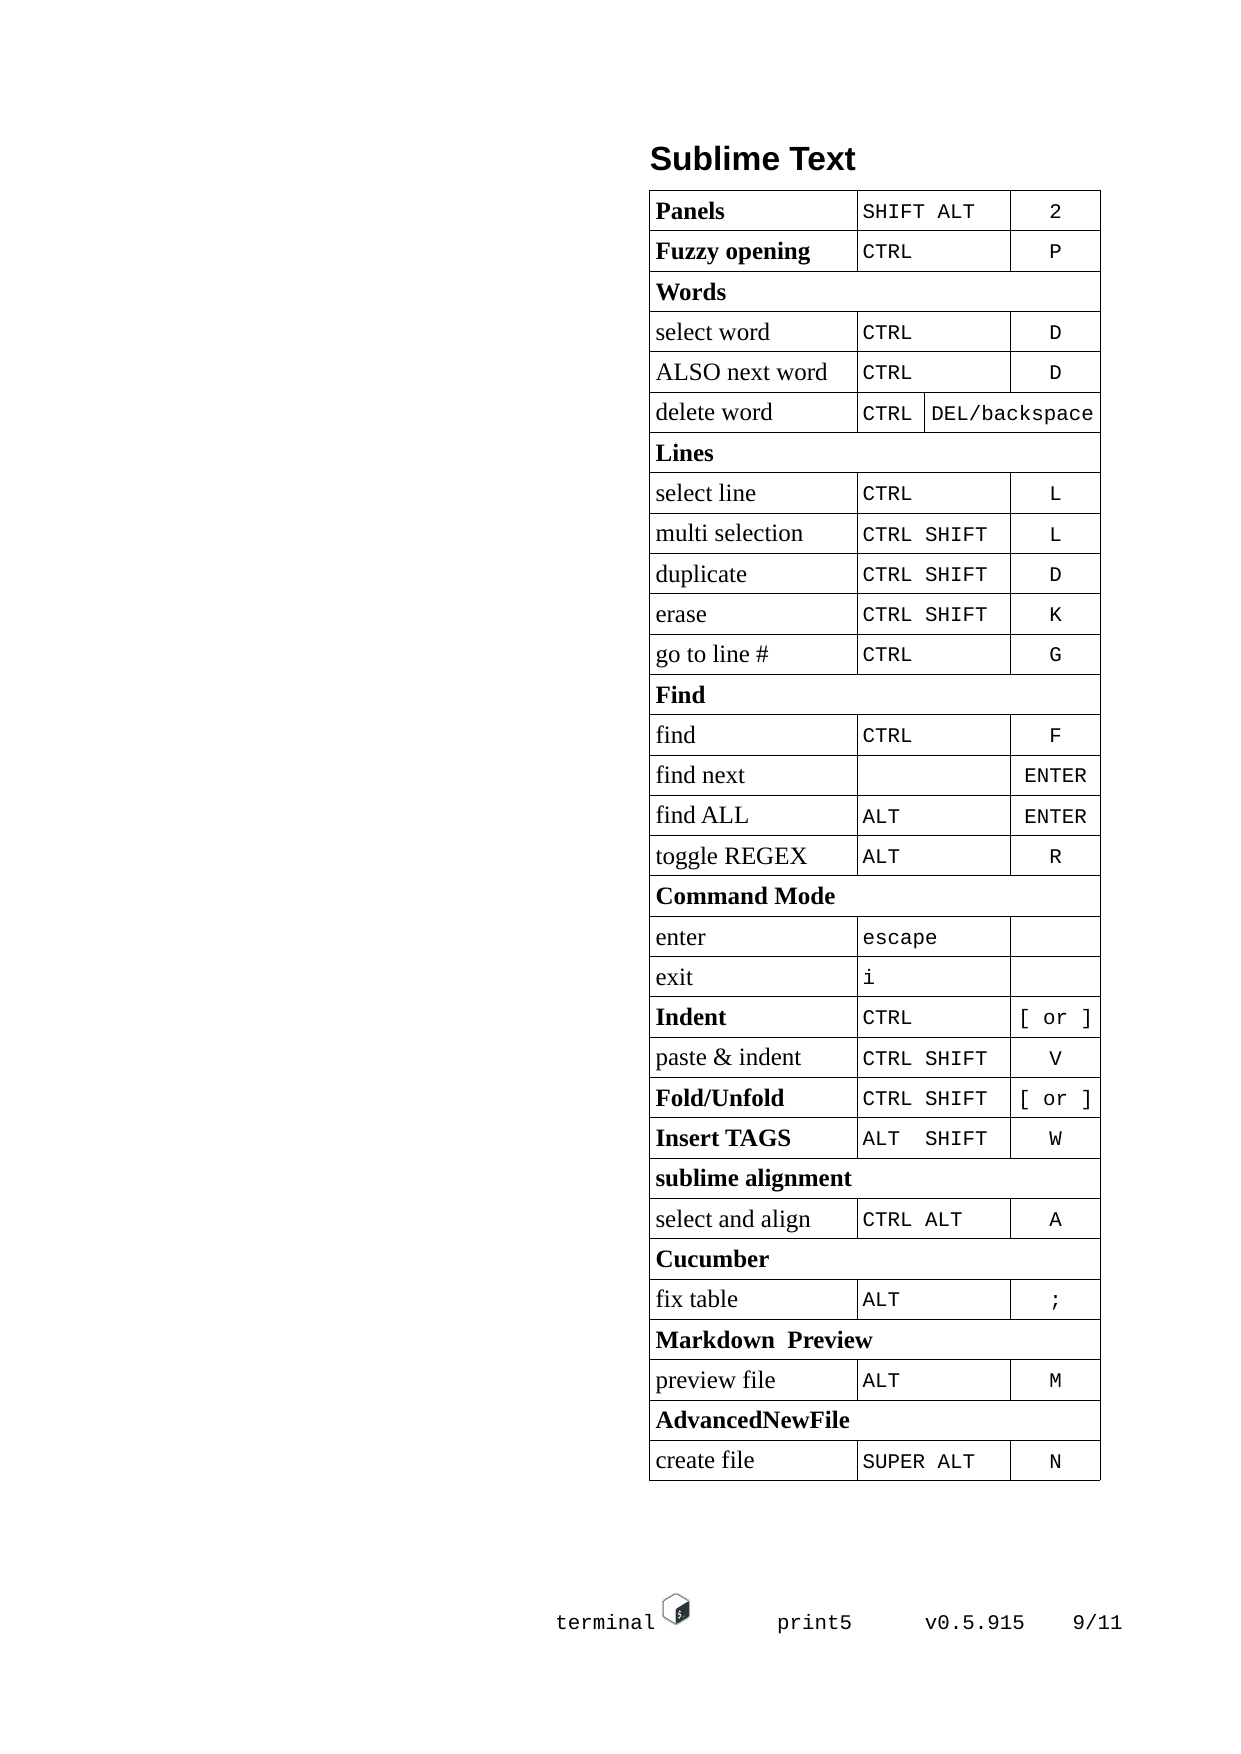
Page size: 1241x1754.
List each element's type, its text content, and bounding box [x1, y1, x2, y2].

table_cell ; [1011, 1280, 1100, 1319]
table_cell Words [650, 272, 1100, 311]
table_cell ALSO next word [650, 352, 857, 392]
table_cell F [1011, 715, 1100, 754]
table_cell Find [650, 675, 1100, 714]
table_cell CTRL [858, 352, 1010, 392]
table_cell CTRL SHIFT [858, 594, 1010, 633]
table_cell CTRL SHIFT [858, 514, 1010, 553]
table_cell find next [650, 756, 857, 795]
table_header Panels [650, 191, 857, 230]
table_cell CTRL ALT [858, 1199, 1010, 1238]
table_cell Fold/Unfold [650, 1078, 857, 1117]
table_cell enter [650, 917, 857, 956]
table_cell ALT [858, 1280, 1010, 1319]
table_cell find ALL [650, 796, 857, 835]
table_cell CTRL [858, 231, 1010, 271]
table_header 2 [1011, 191, 1100, 230]
table_cell ALT SHIFT [858, 1118, 1010, 1158]
table_cell [1011, 917, 1100, 956]
table_cell P [1011, 231, 1100, 271]
table_cell K [1011, 594, 1100, 633]
table_cell CTRL SHIFT [858, 1078, 1010, 1117]
table_cell ENTER [1011, 796, 1100, 835]
table_cell CTRL [858, 473, 1010, 513]
table_cell D [1011, 554, 1100, 593]
table_cell ALT [858, 836, 1010, 875]
subtitle Sublime Text [649, 139, 1122, 178]
table_cell create file [650, 1441, 857, 1480]
table_cell toggle REGEX [650, 836, 857, 875]
table_cell select word [650, 312, 857, 351]
table_cell preview file [650, 1360, 857, 1399]
table_cell delete word [650, 393, 857, 432]
table_cell D [1011, 312, 1100, 351]
table_cell SUPER ALT [858, 1441, 1010, 1480]
table_cell G [1011, 635, 1100, 674]
table_cell L [1011, 473, 1100, 513]
table_cell W [1011, 1118, 1100, 1158]
table_cell erase [650, 594, 857, 633]
table_cell CTRL [858, 312, 1010, 351]
table_cell M [1011, 1360, 1100, 1399]
table_cell [ or ] [1011, 1078, 1100, 1117]
table_cell V [1011, 1038, 1100, 1077]
table_cell CTRL [858, 635, 1010, 674]
table_cell AdvancedNewFile [650, 1401, 1100, 1440]
table_cell Command Mode [650, 876, 1100, 916]
table_cell multi selection [650, 514, 857, 553]
table_cell exit [650, 957, 857, 996]
table_header SHIFT ALT [858, 191, 1010, 230]
table_cell [1011, 957, 1100, 996]
table_cell Cucumber [650, 1239, 1100, 1278]
table_cell [858, 756, 1010, 795]
table_cell CTRL [858, 393, 924, 432]
table_cell R [1011, 836, 1100, 875]
table_cell select and align [650, 1199, 857, 1238]
table_cell Lines [650, 433, 1100, 472]
table_cell escape [858, 917, 1010, 956]
table_cell paste & indent [650, 1038, 857, 1077]
table_cell CTRL SHIFT [858, 554, 1010, 593]
table_cell ALT [858, 796, 1010, 835]
table_cell ALT [858, 1360, 1010, 1399]
table_cell find [650, 715, 857, 754]
table_cell Indent [650, 997, 857, 1037]
table_cell sublime alignment [650, 1159, 1100, 1198]
table_cell D [1011, 352, 1100, 392]
table_cell Fuzzy opening [650, 231, 857, 271]
table_cell i [858, 957, 1010, 996]
table_cell DEL/backspace [925, 393, 1100, 432]
table_cell duplicate [650, 554, 857, 593]
table_cell CTRL SHIFT [858, 1038, 1010, 1077]
table_cell [ or ] [1011, 997, 1100, 1037]
table_cell go to line # [650, 635, 857, 674]
table_cell select line [650, 473, 857, 513]
table_cell ENTER [1011, 756, 1100, 795]
table_cell Markdown Preview [650, 1320, 1100, 1359]
picture [655, 1588, 697, 1630]
table_cell A [1011, 1199, 1100, 1238]
table_cell CTRL [858, 715, 1010, 754]
table_cell fix table [650, 1280, 857, 1319]
table_cell N [1011, 1441, 1100, 1480]
table_cell L [1011, 514, 1100, 553]
table_cell Insert TAGS [650, 1118, 857, 1158]
table_cell CTRL [858, 997, 1010, 1037]
